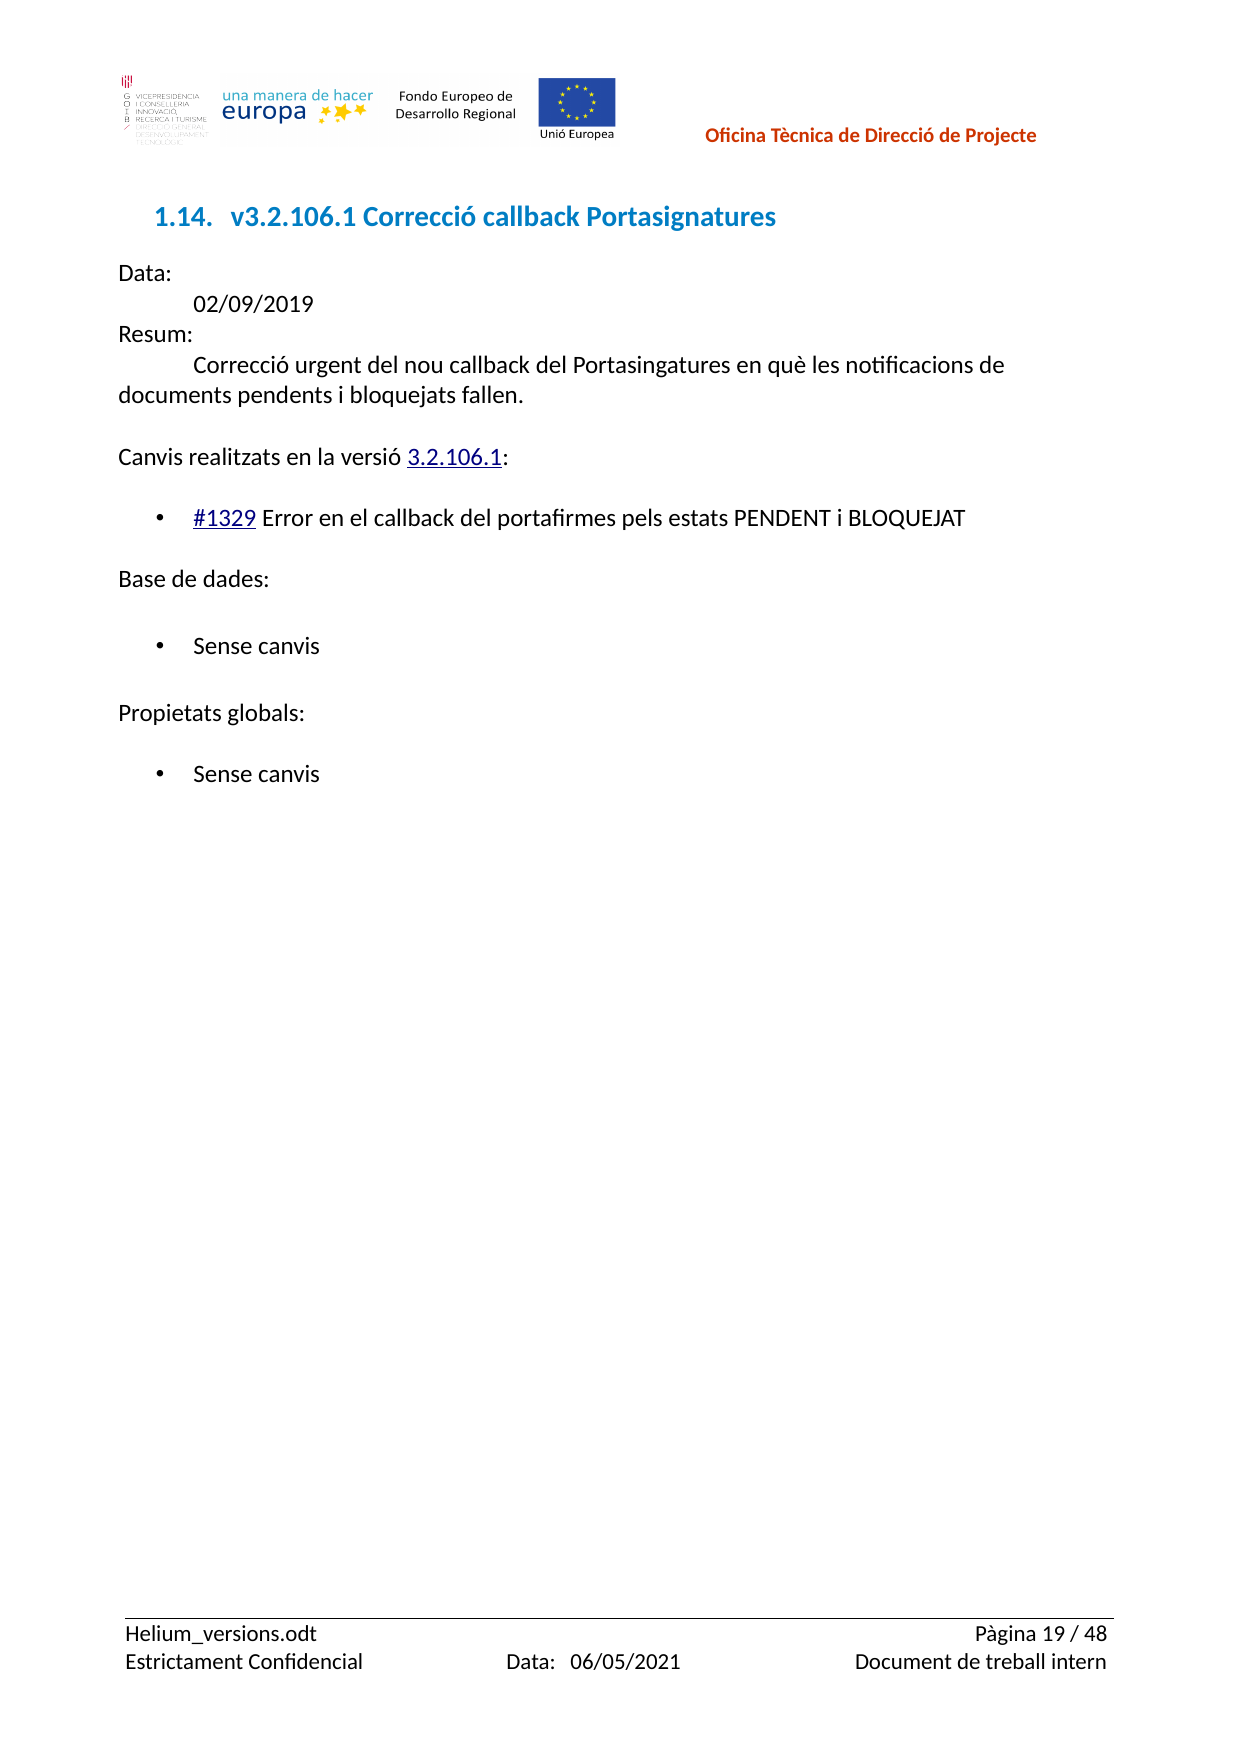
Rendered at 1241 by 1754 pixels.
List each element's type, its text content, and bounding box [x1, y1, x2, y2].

list Sense canvis [156, 758, 1122, 788]
text Base de dades: [118, 563, 1122, 593]
list #1329 Error en el callback del portafirmes pels estats PENDENT i BLOQUEJAT [156, 502, 1122, 532]
text Correcció urgent del nou callback del Portasingatures en què les notificacions de documents pendents i bloquejats fallen. [118, 349, 1122, 410]
text Data: [118, 258, 1122, 288]
text Resum: [118, 319, 1122, 349]
picture [219, 73, 621, 147]
text Canvis realitzats en la versió 3.2.106.1: [118, 441, 1122, 471]
list Sense canvis [156, 630, 1122, 660]
text Propietats globals: [118, 697, 1122, 727]
picture [118, 73, 213, 147]
subtitle v3.2.106.1 Correcció callback Portasignatures [153, 198, 1122, 234]
text 02/09/2019 [118, 288, 1122, 319]
